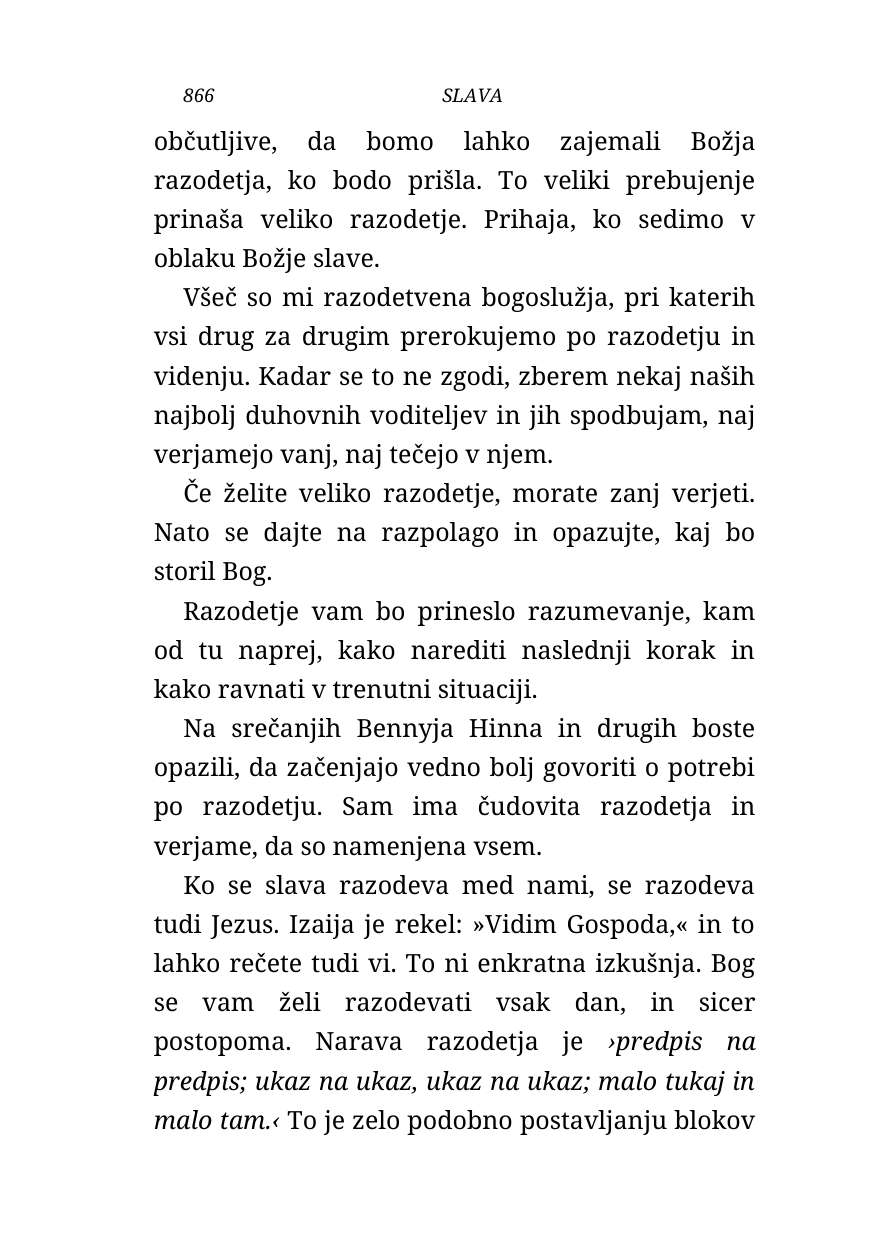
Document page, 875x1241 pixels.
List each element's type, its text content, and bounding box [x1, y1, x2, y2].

text Ko se slava razodeva med nami, se razodeva tudi Jezus. Izaija je rekel: »Vidim Gospoda,« in to lahko rečete tudi vi. To ni enkratna izkušnja. Bog se vam želi razodevati vsak dan, in sicer postopoma. Narava razodetja je ›predpis na predpis; ukaz na ukaz, ukaz na ukaz; malo tukaj in malo tam.‹ To je zelo podobno postavljanju blokov [153, 867, 756, 1136]
text Všeč so mi razodetvena bogoslužja, pri katerih vsi drug za drugim prerokujemo po razodetju in videnju. Kadar se to ne zgodi, zberem nekaj naših najbolj duhovnih voditeljev in jih spodbujam, naj verjamejo vanj, naj tečejo v njem. [153, 280, 756, 471]
text občutljive, da bomo lahko zajemali Božja razodetja, ko bodo prišla. To veliki prebujenje prinaša veliko razodetje. Prihaja, ko sedimo v oblaku Božje slave. [153, 123, 756, 275]
text Razodetje vam bo prineslo razumevanje, kam od tu naprej, kako narediti naslednji korak in kako ravnati v trenutni situaciji. [153, 593, 756, 706]
text Če želite veliko razodetje, morate zanj verjeti. Nato se dajte na razpolago in opazujte, kaj bo storil Bog. [153, 476, 756, 588]
text Na srečanjih Bennyja Hinna in drugih boste opazili, da začenjajo vedno bolj govoriti o potrebi po razodetju. Sam ima čudovita razodetja in verjame, da so namenjena vsem. [153, 711, 756, 862]
